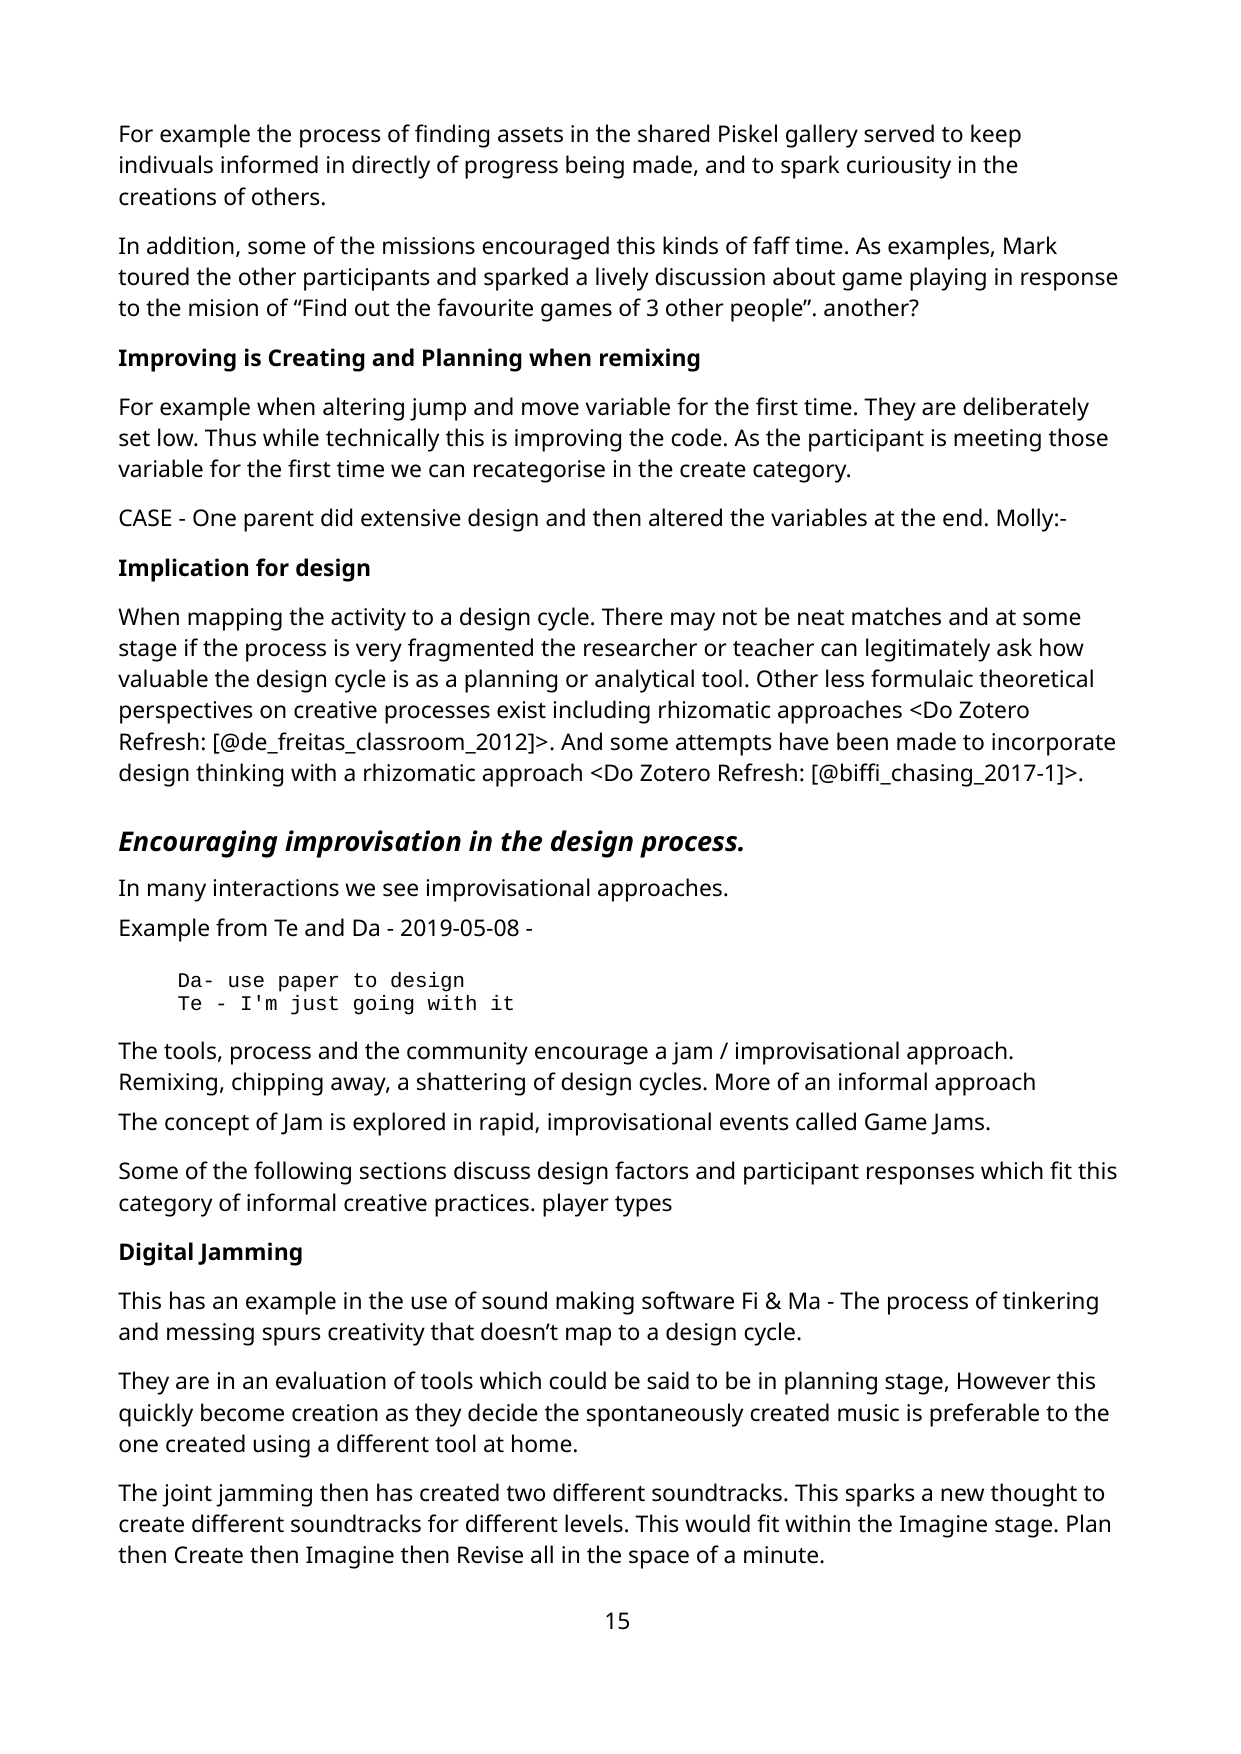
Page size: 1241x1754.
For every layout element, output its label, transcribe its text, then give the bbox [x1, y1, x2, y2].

text Implication for design [118, 551, 1122, 583]
text CASE - One parent did extensive design and then altered the variables at the end. Molly:- [118, 502, 1122, 533]
text The tools, process and the community encourage a jam / improvisational approach. Remixing, chipping away, a shattering of design cycles. More of an informal approach [118, 1034, 1122, 1097]
text Digital Jamming [118, 1236, 1122, 1267]
text When mapping the activity to a design cycle. There may not be neat matches and at some stage if the process is very fragmented the researcher or teacher can legitimately ask how valuable the design cycle is as a planning or analytical tool. Other less formulaic theoretical perspectives on creative processes exist including rhizomatic approaches <Do Zotero Refresh: [@de_freitas_classroom_2012]>. And some attempts have been made to incorporate design thinking with a rhizomatic approach <Do Zotero Refresh: [@biffi_chasing_2017-1]>. [118, 601, 1122, 788]
text The joint jamming then has created two different soundtracks. This sparks a new thought to create different soundtracks for different levels. This would fit within the Imagine stage. Plan then Create then Imagine then Revise all in the space of a minute. [118, 1477, 1122, 1571]
text This has an example in the use of sound making software Fi & Ma - The process of tinkering and messing spurs creativity that doesn’t map to a design cycle. [118, 1285, 1122, 1347]
subtitle Encouraging improvisation in the design process. [118, 822, 1122, 859]
text In addition, some of the missions encouraged this kinds of faff time. As examples, Mark toured the other participants and sparked a lively discussion about game playing in response to the mision of “Find out the favourite games of 3 other people”. another? [118, 230, 1122, 323]
text Te - I'm just going with it [177, 993, 1122, 1017]
text Example from Te and Da - 2019-05-08 - [118, 912, 1122, 943]
text For example the process of finding assets in the shared Piskel gallery served to keep indivuals informed in directly of progress being made, and to spark curiousity in the creations of others. [118, 118, 1122, 212]
text They are in an evaluation of tools which could be said to be in planning stage, However this quickly become creation as they decide the spontaneously created music is preferable to the one created using a different tool at home. [118, 1365, 1122, 1459]
text For example when altering jump and move variable for the first time. They are deliberately set low. Thus while technically this is improving the code. As the participant is meeting those variable for the first time we can recategorise in the create category. [118, 391, 1122, 484]
text The concept of Jam is explored in rapid, improvisational events called Game Jams. [118, 1106, 1122, 1137]
text Improving is Creating and Planning when remixing [118, 341, 1122, 373]
text Some of the following sections discuss design factors and participant responses which fit this category of informal creative practices. player types [118, 1155, 1122, 1218]
text In many interactions we see improvisational approaches. [118, 871, 1122, 903]
text Da- use paper to design [177, 969, 1122, 993]
